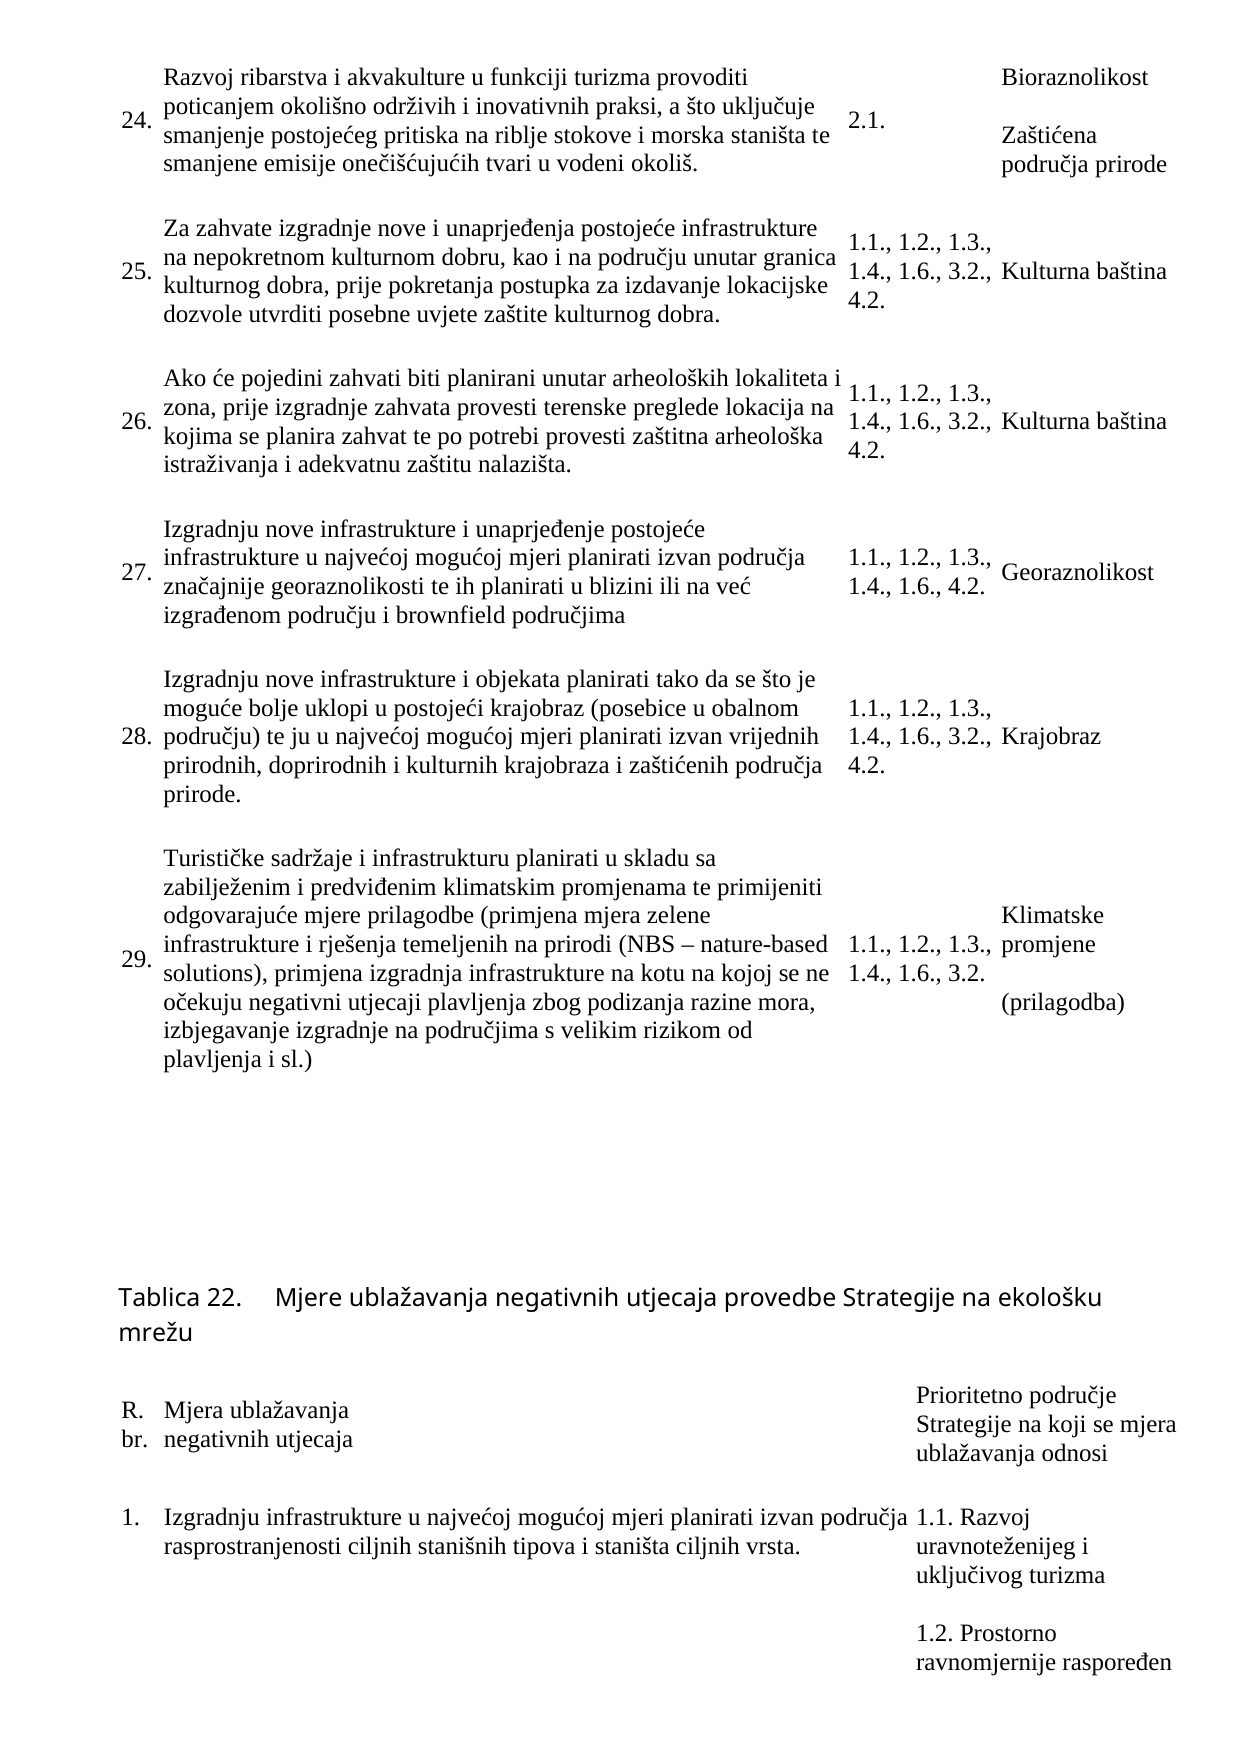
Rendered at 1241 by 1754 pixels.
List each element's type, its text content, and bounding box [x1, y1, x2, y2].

table_cell 1. [118, 1499, 161, 1678]
table_cell 2.1. [845, 59, 998, 210]
table_cell Izgradnju nove infrastrukture i unaprjeđenje postojeće infrastrukture u najvećoj mogućoj mjeri planirati izvan područja značajnije georaznolikosti te ih planirati u blizini ili na već izgrađenom području i brownfield područjima [160, 511, 845, 661]
table_cell 28. [118, 661, 160, 840]
table_cell 25. [118, 210, 160, 360]
table_header R. br. [118, 1378, 161, 1499]
table_cell Georaznolikost [998, 511, 1181, 661]
table_cell 1.1., 1.2., 1.3., 1.4., 1.6., 3.2., 4.2. [845, 360, 998, 511]
table_cell 1.1., 1.2., 1.3., 1.4., 1.6., 4.2. [845, 511, 998, 661]
table_cell Krajobraz [998, 661, 1181, 840]
table_cell Bioraznolikost Zaštićena područja prirode [998, 59, 1181, 210]
table_cell Turističke sadržaje i infrastrukturu planirati u skladu sa zabilježenim i predviđenim klimatskim promjenama te primijeniti odgovarajuće mjere prilagodbe (primjena mjera zelene infrastrukture i rješenja temeljenih na prirodi (NBS – nature-based solutions), primjena izgradnja infrastrukture na kotu na kojoj se ne očekuju negativni utjecaji plavljenja zbog podizanja razine mora, izbjegavanje izgradnje na područjima s velikim rizikom od plavljenja i sl.) [160, 840, 845, 1105]
table_cell 27. [118, 511, 160, 661]
table_cell 29. [118, 840, 160, 1105]
text Tablica 22. Mjere ublažavanja negativnih utjecaja provedbe Strategije na ekološku mrežu [118, 1280, 1181, 1348]
table_cell Kulturna baština [998, 210, 1181, 360]
table_cell Izgradnju infrastrukture u najvećoj mogućoj mjeri planirati izvan područja rasprostranjenosti ciljnih stanišnih tipova i staništa ciljnih vrsta. [161, 1499, 913, 1678]
table_cell 24. [118, 59, 160, 210]
table_cell Razvoj ribarstva i akvakulture u funkciji turizma provoditi poticanjem okolišno održivih i inovativnih praksi, a što uključuje smanjenje postojećeg pritiska na riblje stokove i morska staništa te smanjene emisije onečišćujućih tvari u vodeni okoliš. [160, 59, 845, 210]
table_cell 1.1., 1.2., 1.3., 1.4., 1.6., 3.2., 4.2. [845, 661, 998, 840]
table_cell 1.1., 1.2., 1.3., 1.4., 1.6., 3.2. [845, 840, 998, 1105]
table_cell 26. [118, 360, 160, 511]
table_header Prioritetno područje Strategije na koji se mjera ublažavanja odnosi [913, 1378, 1181, 1499]
table_cell Kulturna baština [998, 360, 1181, 511]
table_cell 1.1. Razvoj uravnoteženijeg i uključivog turizma 1.2. Prostorno ravnomjernije raspoređen [913, 1499, 1181, 1678]
table_cell Ako će pojedini zahvati biti planirani unutar arheoloških lokaliteta i zona, prije izgradnje zahvata provesti terenske preglede lokacija na kojima se planira zahvat te po potrebi provesti zaštitna arheološka istraživanja i adekvatnu zaštitu nalazišta. [160, 360, 845, 511]
table_cell 1.1., 1.2., 1.3., 1.4., 1.6., 3.2., 4.2. [845, 210, 998, 360]
table_cell Klimatske promjene (prilagodba) [998, 840, 1181, 1105]
table_cell Za zahvate izgradnje nove i unaprjeđenja postojeće infrastrukture na nepokretnom kulturnom dobru, kao i na području unutar granica kulturnog dobra, prije pokretanja postupka za izdavanje lokacijske dozvole utvrditi posebne uvjete zaštite kulturnog dobra. [160, 210, 845, 360]
table_cell Izgradnju nove infrastrukture i objekata planirati tako da se što je moguće bolje uklopi u postojeći krajobraz (posebice u obalnom području) te ju u najvećoj mogućoj mjeri planirati izvan vrijednih prirodnih, doprirodnih i kulturnih krajobraza i zaštićenih područja prirode. [160, 661, 845, 840]
table_header Mjera ublažavanja negativnih utjecaja [161, 1378, 913, 1499]
